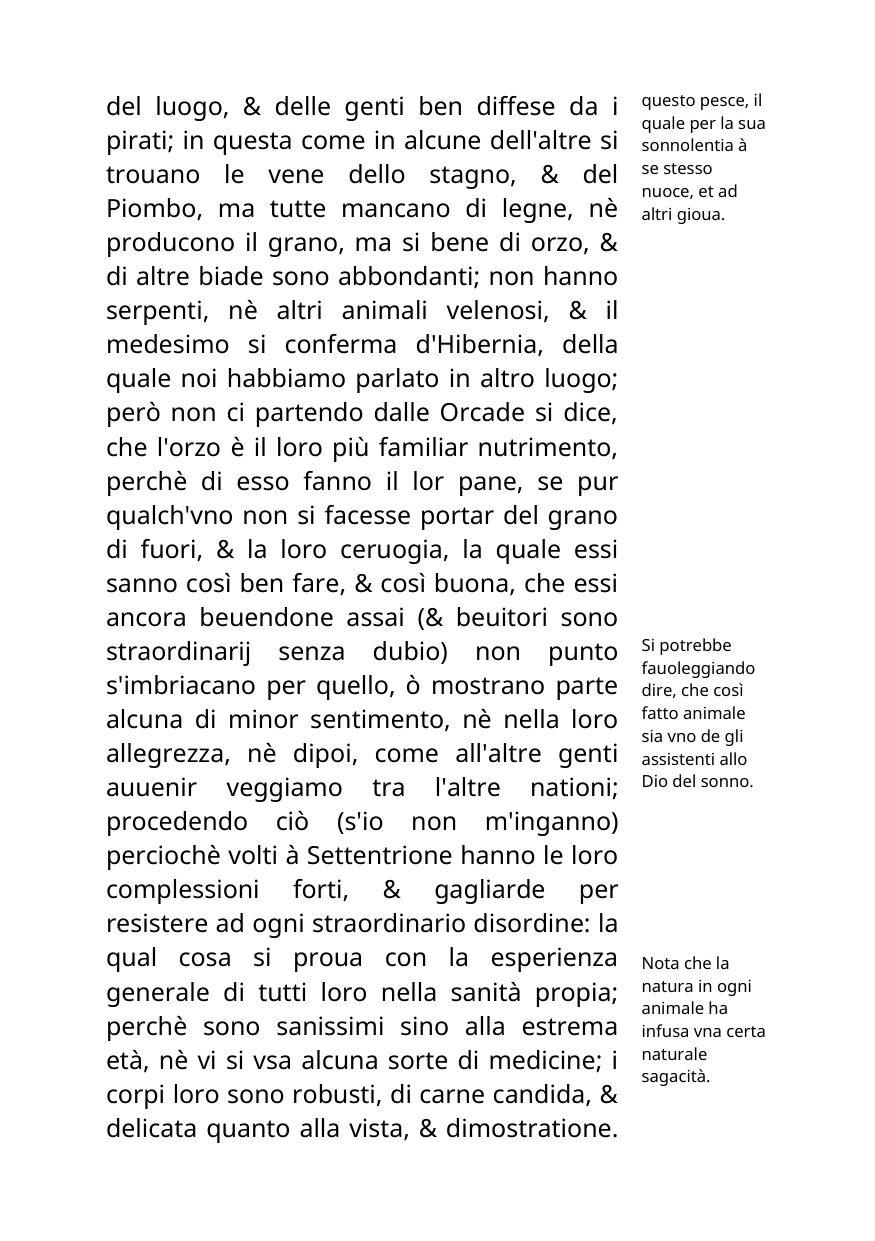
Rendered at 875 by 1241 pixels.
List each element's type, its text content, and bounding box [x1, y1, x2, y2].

table_cell del luogo, & delle genti ben diffese da i pirati; in questa come in alcune dell'altre si trouano le vene dello stagno, & del Piombo, ma tutte mancano di legne, nè producono il grano, ma si bene di orzo, & di altre biade sono abbondanti; non hanno serpenti, nè altri animali velenosi, & il medesimo si conferma d'Hibernia, della quale noi habbiamo parlato in altro luogo; però non ci partendo dalle Orcade si dice, che l'orzo è il loro più familiar nutrimento, perchè di esso fanno il lor pane, se pur qualch'vno non si facesse portar del grano di fuori, & la loro ceruogia, la quale essi sanno così ben fare, & così buona, che essi ancora beuendone assai (& beuitori sono straordinarij senza dubio) non punto s'imbriacano per quello, ò mostrano parte alcuna di minor sentimento, nè nella loro allegrezza, nè dipoi, come all'altre genti auuenir veggiamo tra l'altre nationi; procedendo ciò (s'io non m'inganno) perciochè volti à Settentrione hanno le loro complessioni forti, & gagliarde per resistere ad ogni straordinario disordine: la qual cosa si proua con la esperienza generale di tutti loro nella sanità propia; perchè sono sanissimi sino alla estrema età, nè vi si vsa alcuna sorte di medicine; i corpi loro sono robusti, di carne candida, & delicata quanto alla vista, & dimostratione. [95, 89, 630, 1152]
table_cell questo pesce, il quale per la sua sonnolentia à se stesso nuoce, et ad altri gioua. Si potrebbe fauoleggiando dire, che così fatto animale sia vno de gli assistenti allo Dio del sonno. Nota che la natura in ogni animale ha infusa vna certa naturale sagacità. [630, 89, 779, 1152]
